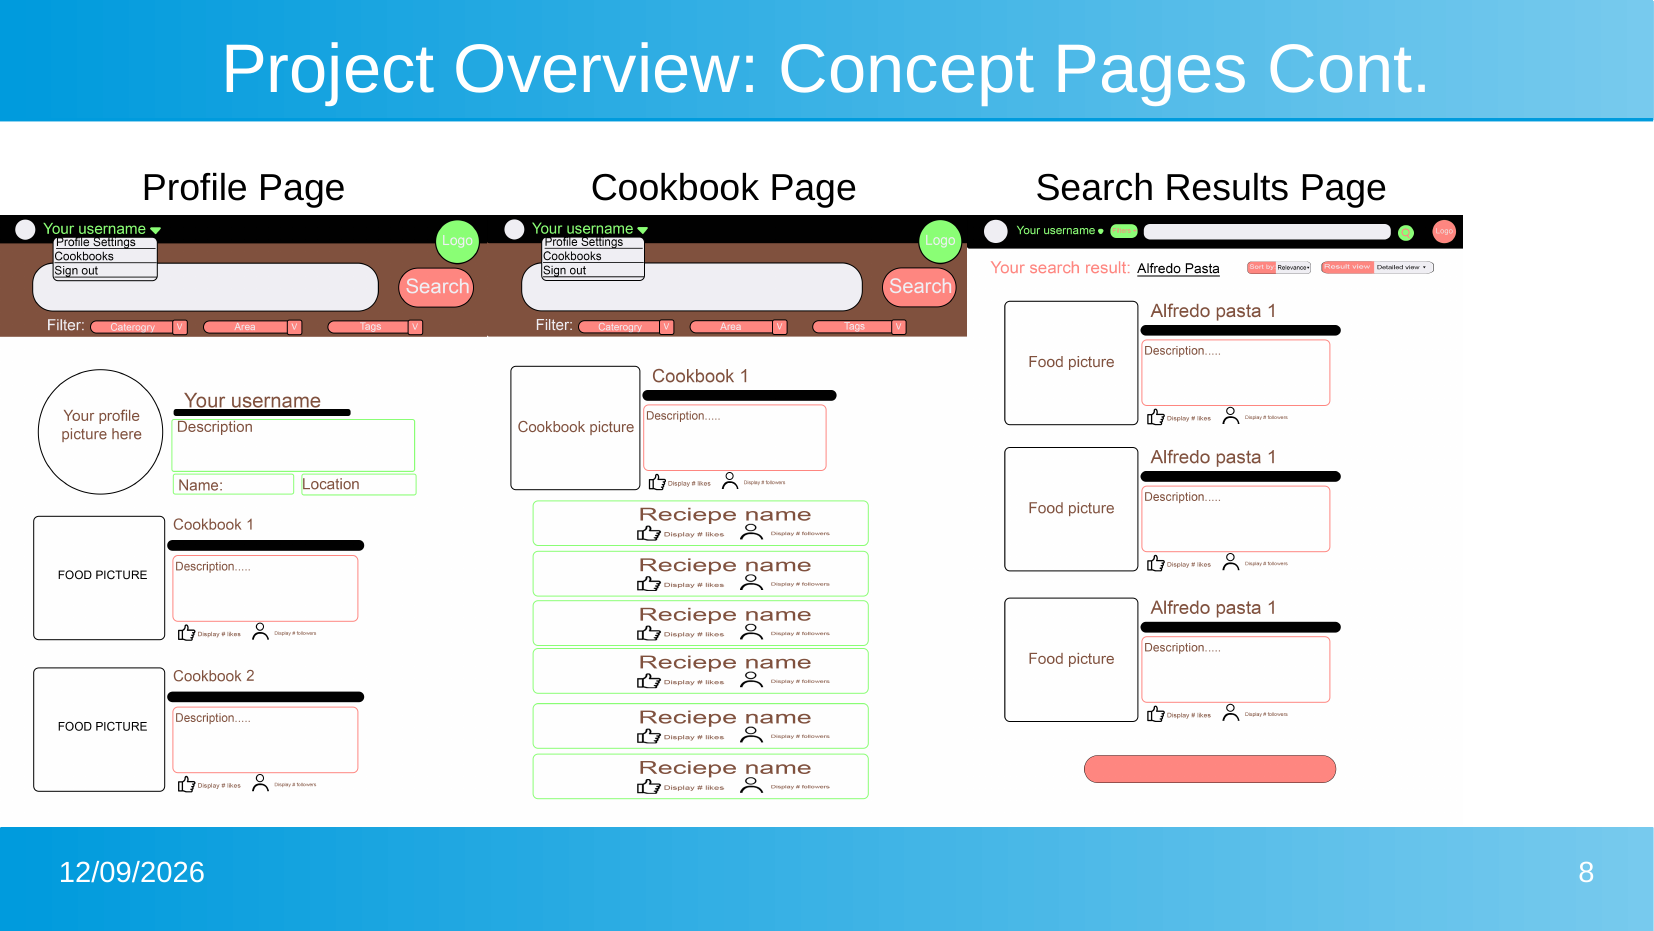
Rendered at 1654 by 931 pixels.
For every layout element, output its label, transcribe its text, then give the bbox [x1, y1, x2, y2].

text_box Profile Page [0, 158, 480, 216]
title Project Overview: Concept Pages Cont. [59, 29, 1595, 108]
text_box Cookbook Page [480, 158, 967, 216]
text_box Search Results Page [967, 158, 1456, 216]
picture [0, 215, 1463, 826]
